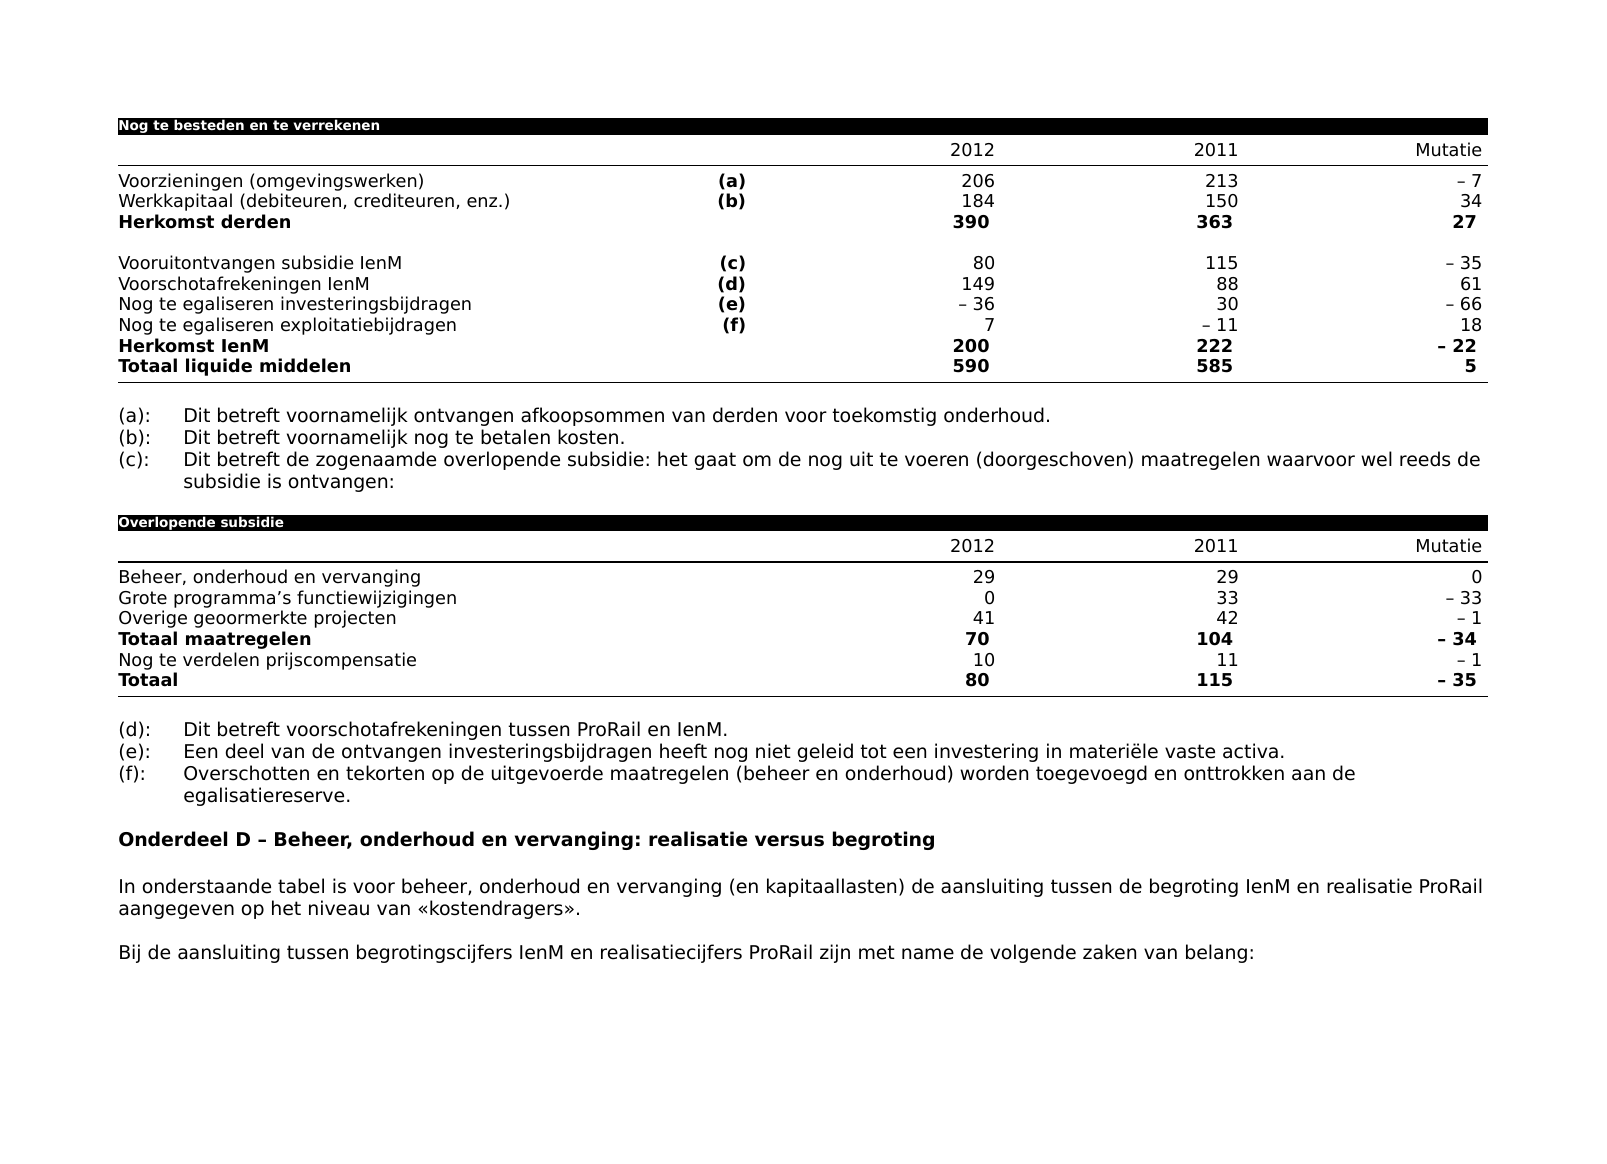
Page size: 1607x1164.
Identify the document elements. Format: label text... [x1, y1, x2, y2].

table_cell 115 [1001, 670, 1244, 696]
table_cell (f) [696, 315, 757, 336]
table_cell 30 [1001, 294, 1244, 315]
table_cell 27 [1245, 212, 1488, 232]
table_cell – 36 [758, 294, 1001, 315]
table_cell [758, 233, 1001, 253]
table_cell Voorschotafrekeningen IenM [118, 274, 696, 294]
table_cell Beheer, onderhoud en vervanging [118, 563, 757, 588]
table_cell Mutatie [1245, 531, 1488, 561]
table_cell Nog te egaliseren exploitatiebijdragen [118, 315, 696, 336]
table_cell Nog te egaliseren investeringsbijdragen [118, 294, 696, 315]
table_header Overlopende subsidie [118, 515, 1488, 530]
table_cell 2012 [758, 531, 1001, 561]
table_cell – 33 [1245, 588, 1488, 608]
table_cell 88 [1001, 274, 1244, 294]
table_cell [1245, 233, 1488, 253]
table_cell [118, 135, 696, 165]
table_cell [696, 356, 757, 382]
table_cell Voorzieningen (omgevingswerken) [118, 166, 696, 191]
table_cell (d) [696, 274, 757, 294]
table_cell 70 [758, 629, 1001, 649]
table_cell 149 [758, 274, 1001, 294]
text In onderstaande tabel is voor beheer, onderhoud en vervanging (en kapitaallasten) de aansluiting tussen de begroting IenM en realisatie ProRail aangegeven op het niveau van «kostendragers». [118, 876, 1488, 920]
table_cell Werkkapitaal (debiteuren, crediteuren, enz.) [118, 191, 696, 212]
table_cell 213 [1001, 166, 1244, 191]
table_cell 61 [1245, 274, 1488, 294]
table_cell (b) [696, 191, 757, 212]
table_cell Overige geoormerkte projecten [118, 608, 757, 629]
table_cell 18 [1245, 315, 1488, 336]
table_cell 222 [1001, 336, 1244, 356]
text (a): Dit betreft voornamelijk ontvangen afkoopsommen van derden voor toekomstig onderhoud. [118, 405, 1488, 427]
table_cell Grote programma’s functiewijzigingen [118, 588, 757, 608]
table_cell – 1 [1245, 608, 1488, 629]
table_cell [696, 233, 757, 253]
table_cell 390 [758, 212, 1001, 232]
subtitle Onderdeel D – Beheer, onderhoud en vervanging: realisatie versus begroting [118, 829, 1488, 851]
table_header Nog te besteden en te verrekenen [118, 118, 1488, 134]
table_cell [118, 531, 757, 561]
text (e): Een deel van de ontvangen investeringsbijdragen heeft nog niet geleid tot een investering in materiële vaste activa. [118, 741, 1488, 763]
table_cell Herkomst IenM [118, 336, 696, 356]
table_cell 11 [1001, 650, 1244, 670]
table_cell – 7 [1245, 166, 1488, 191]
table_cell 590 [758, 356, 1001, 382]
table_cell – 22 [1245, 336, 1488, 356]
table_cell [1001, 233, 1244, 253]
table_cell 7 [758, 315, 1001, 336]
table_cell Mutatie [1245, 135, 1488, 165]
text (c): Dit betreft de zogenaamde overlopende subsidie: het gaat om de nog uit te voeren (doorgeschoven) maatregelen waarvoor wel reeds de subsidie is ontvangen: [118, 449, 1488, 493]
table_cell 41 [758, 608, 1001, 629]
table_cell [696, 336, 757, 356]
text (d): Dit betreft voorschotafrekeningen tussen ProRail en IenM. [118, 719, 1488, 741]
table_cell [696, 212, 757, 232]
table_cell 150 [1001, 191, 1244, 212]
table_cell 115 [1001, 253, 1244, 274]
table_cell – 1 [1245, 650, 1488, 670]
table_cell 363 [1001, 212, 1244, 232]
table_cell 2011 [1001, 135, 1244, 165]
table_cell 0 [758, 588, 1001, 608]
text (f): Overschotten en tekorten op de uitgevoerde maatregelen (beheer en onderhoud) worden toegevoegd en onttrokken aan de egalisatiereserve. [118, 763, 1488, 807]
table_cell – 34 [1245, 629, 1488, 649]
table_cell 34 [1245, 191, 1488, 212]
table_cell Vooruitontvangen subsidie IenM [118, 253, 696, 274]
table_cell 80 [758, 253, 1001, 274]
table_cell – 35 [1245, 670, 1488, 696]
table_cell (c) [696, 253, 757, 274]
table_cell [696, 135, 757, 165]
table_cell 585 [1001, 356, 1244, 382]
table_cell 33 [1001, 588, 1244, 608]
table_cell 5 [1245, 356, 1488, 382]
table_cell 184 [758, 191, 1001, 212]
table_cell 2011 [1001, 531, 1244, 561]
table_cell Herkomst derden [118, 212, 696, 232]
table_cell Nog te verdelen prijscompensatie [118, 650, 757, 670]
table_cell 0 [1245, 563, 1488, 588]
table_cell – 66 [1245, 294, 1488, 315]
table_cell Totaal liquide middelen [118, 356, 696, 382]
table_cell Totaal maatregelen [118, 629, 757, 649]
table_cell – 11 [1001, 315, 1244, 336]
table_cell 2012 [758, 135, 1001, 165]
text (b): Dit betreft voornamelijk nog te betalen kosten. [118, 427, 1488, 449]
table_cell 206 [758, 166, 1001, 191]
table_cell 80 [758, 670, 1001, 696]
table_cell (e) [696, 294, 757, 315]
table_cell 29 [1001, 563, 1244, 588]
table_cell – 35 [1245, 253, 1488, 274]
table_cell 104 [1001, 629, 1244, 649]
table_cell (a) [696, 166, 757, 191]
table_cell 200 [758, 336, 1001, 356]
text Bij de aansluiting tussen begrotingscijfers IenM en realisatiecijfers ProRail zijn met name de volgende zaken van belang: [118, 942, 1488, 964]
table_cell 42 [1001, 608, 1244, 629]
table_cell Totaal [118, 670, 757, 696]
table_cell 10 [758, 650, 1001, 670]
table_cell [118, 233, 696, 253]
table_cell 29 [758, 563, 1001, 588]
